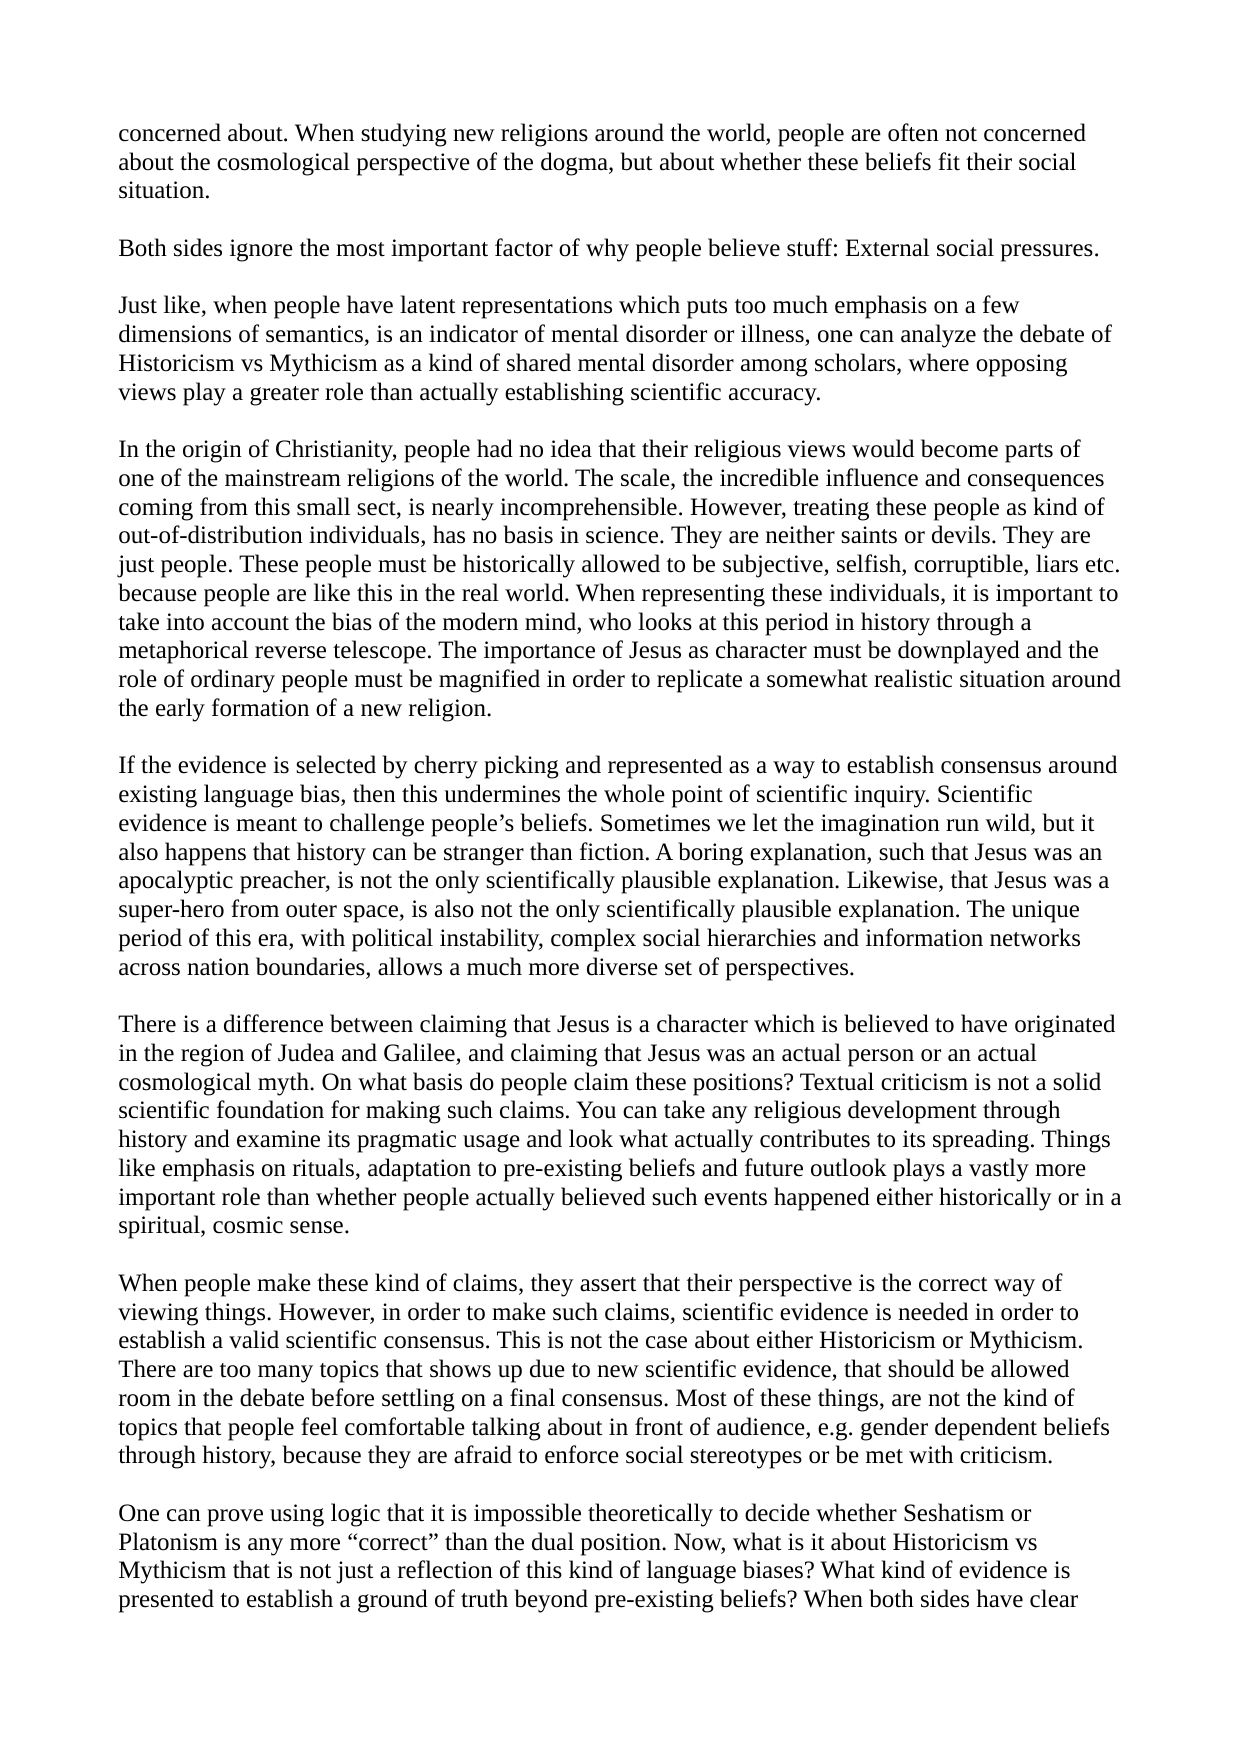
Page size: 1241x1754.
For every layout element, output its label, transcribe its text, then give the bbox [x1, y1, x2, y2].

text In the origin of Christianity, people had no idea that their religious views would become parts of one of the mainstream religions of the world. The scale, the incredible influence and consequences coming from this small sect, is nearly incomprehensible. However, treating these people as kind of out-of-distribution individuals, has no basis in science. They are neither saints or devils. They are just people. These people must be historically allowed to be subjective, selfish, corruptible, liars etc. because people are like this in the real world. When representing these individuals, it is important to take into account the bias of the modern mind, who looks at this period in history through a metaphorical reverse telescope. The importance of Jesus as character must be downplayed and the role of ordinary people must be magnified in order to replicate a somewhat realistic situation around the early formation of a new religion. [118, 434, 1122, 722]
text Both sides ignore the most important factor of why people believe stuff: External social pressures. [118, 233, 1122, 262]
text Just like, when people have latent representations which puts too much emphasis on a few dimensions of semantics, is an indicator of mental disorder or illness, one can analyze the debate of Historicism vs Mythicism as a kind of shared mental disorder among scholars, where opposing views play a greater role than actually establishing scientific accuracy. [118, 291, 1122, 406]
text If the evidence is selected by cherry picking and represented as a way to establish consensus around existing language bias, then this undermines the whole point of scientific inquiry. Scientific evidence is meant to challenge people’s beliefs. Sometimes we let the imagination run wild, but it also happens that history can be stranger than fiction. A boring explanation, such that Jesus was an apocalyptic preacher, is not the only scientifically plausible explanation. Likewise, that Jesus was a super-hero from outer space, is also not the only scientifically plausible explanation. The unique period of this era, with political instability, complex social hierarchies and information networks across nation boundaries, allows a much more diverse set of perspectives. [118, 751, 1122, 981]
text One can prove using logic that it is impossible theoretically to decide whether Seshatism or Platonism is any more “correct” than the dual position. Now, what is it about Historicism vs Mythicism that is not just a reflection of this kind of language biases? What kind of evidence is presented to establish a ground of truth beyond pre-existing beliefs? When both sides have clear [118, 1498, 1122, 1613]
text There is a difference between claiming that Jesus is a character which is believed to have originated in the region of Judea and Galilee, and claiming that Jesus was an actual person or an actual cosmological myth. On what basis do people claim these positions? Textual criticism is not a solid scientific foundation for making such claims. You can take any religious development through history and examine its pragmatic usage and look what actually contributes to its spreading. Things like emphasis on rituals, adaptation to pre-existing beliefs and future outlook plays a vastly more important role than whether people actually believed such events happened either historically or in a spiritual, cosmic sense. [118, 1009, 1122, 1239]
text concerned about. When studying new religions around the world, people are often not concerned about the cosmological perspective of the dogma, but about whether these beliefs fit their social situation. [118, 118, 1122, 204]
text When people make these kind of claims, they assert that their perspective is the correct way of viewing things. However, in order to make such claims, scientific evidence is needed in order to establish a valid scientific consensus. This is not the case about either Historicism or Mythicism. There are too many topics that shows up due to new scientific evidence, that should be allowed room in the debate before settling on a final consensus. Most of these things, are not the kind of topics that people feel comfortable talking about in front of audience, e.g. gender dependent beliefs through history, because they are afraid to enforce social stereotypes or be met with criticism. [118, 1268, 1122, 1469]
